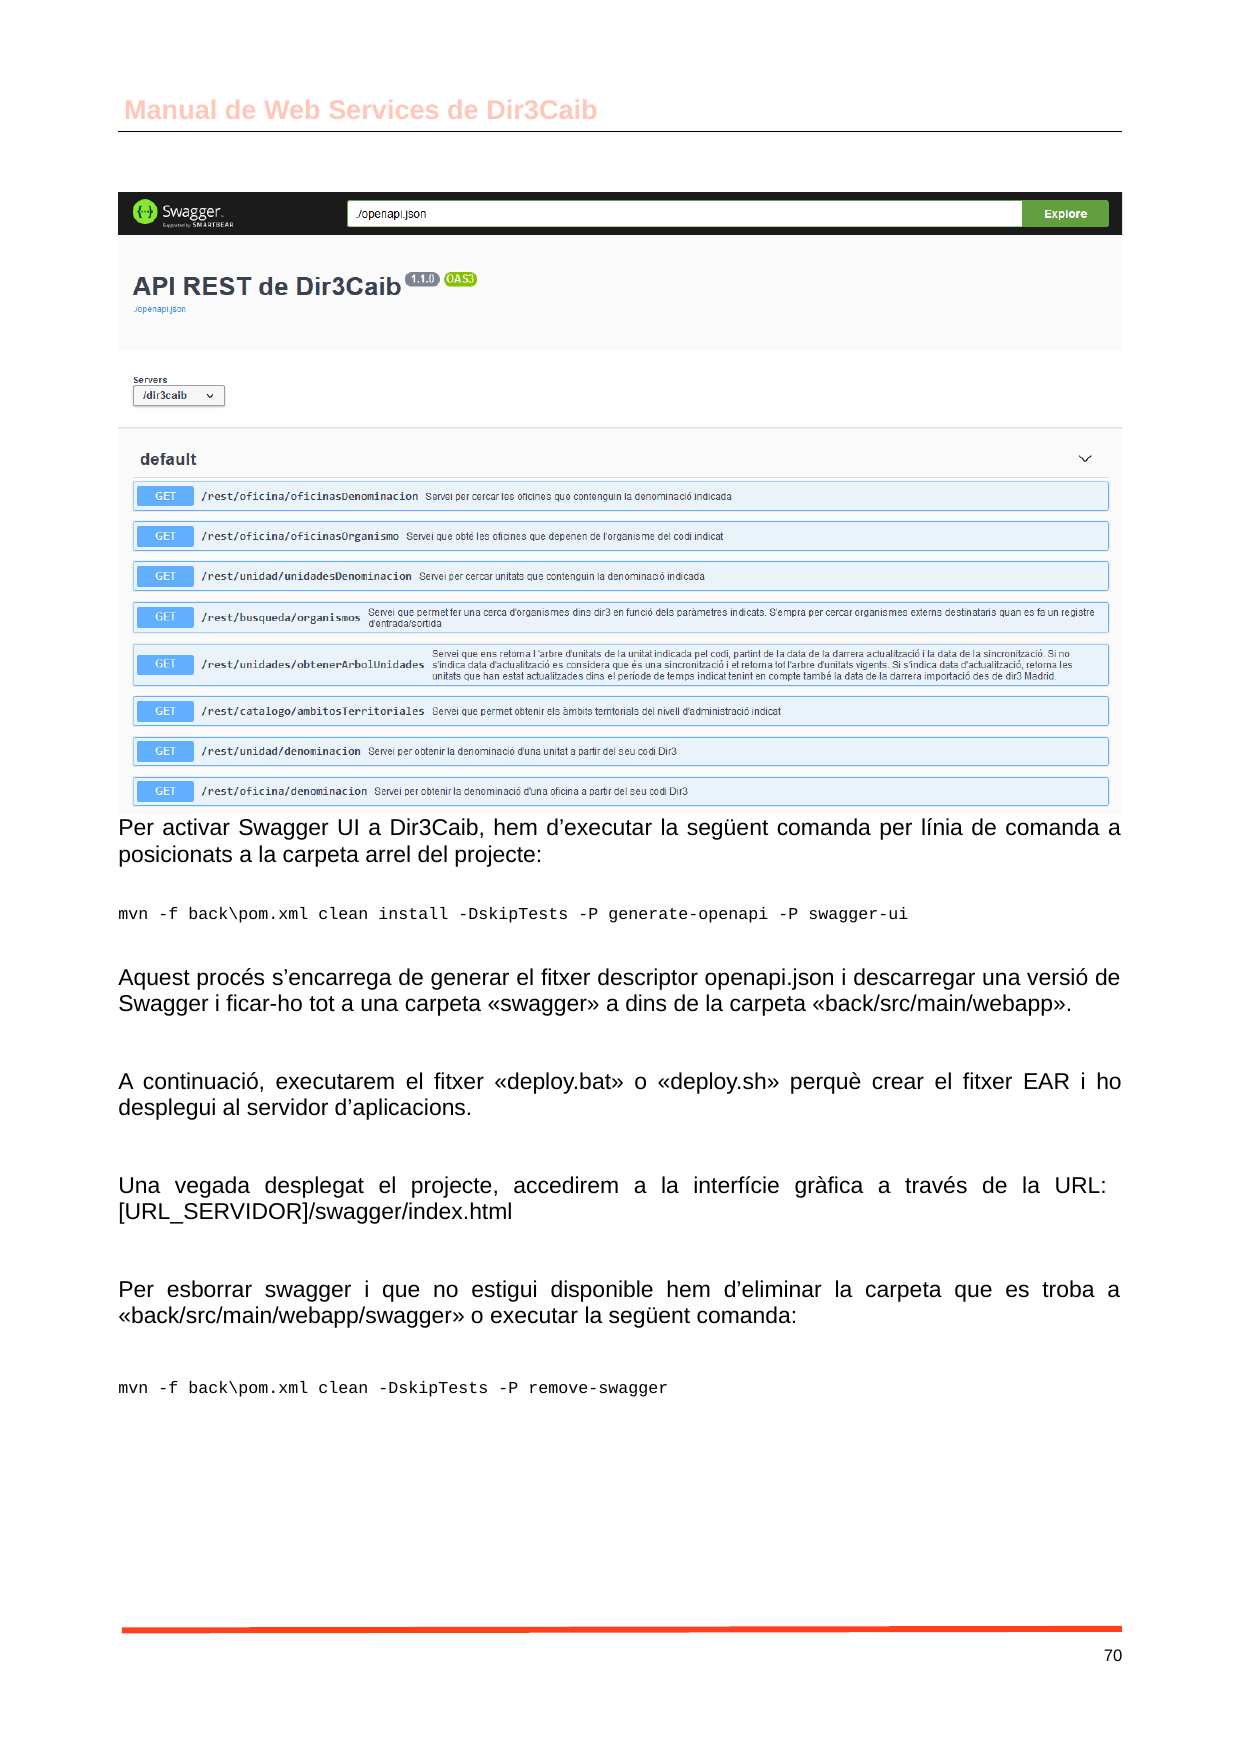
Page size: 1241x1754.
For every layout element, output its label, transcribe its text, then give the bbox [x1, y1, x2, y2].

text mvn -f back\pom.xml clean -DskipTests -P remove-swagger [118, 1380, 1122, 1399]
text Per activar Swagger UI a Dir3Caib, hem d’executar la següent comanda per línia de comanda a posicionats a la carpeta arrel del projecte: [118, 815, 1122, 867]
text Per esborrar swagger i que no estigui disponible hem d’eliminar la carpeta que es troba a «back/src/main/webapp/swagger» o executar la següent comanda: [118, 1276, 1122, 1328]
text Aquest procés s’encarrega de generar el fitxer descriptor openapi.json i descarregar una versió de Swagger i ficar-ho tot a una carpeta «swagger» a dins de la carpeta «back/src/main/webapp». [118, 964, 1122, 1016]
text A continuació, executarem el fitxer «deploy.bat» o «deploy.sh» perquè crear el fitxer EAR i ho desplegui al servidor d’aplicacions. [118, 1068, 1122, 1120]
text Una vegada desplegat el projecte, accedirem a la interfície gràfica a través de la URL: [URL_SERVIDOR]/swagger/index.html [118, 1172, 1122, 1224]
picture [118, 192, 1123, 815]
text mvn -f back\pom.xml clean install -DskipTests -P generate-openapi -P swagger-ui [118, 879, 1122, 925]
